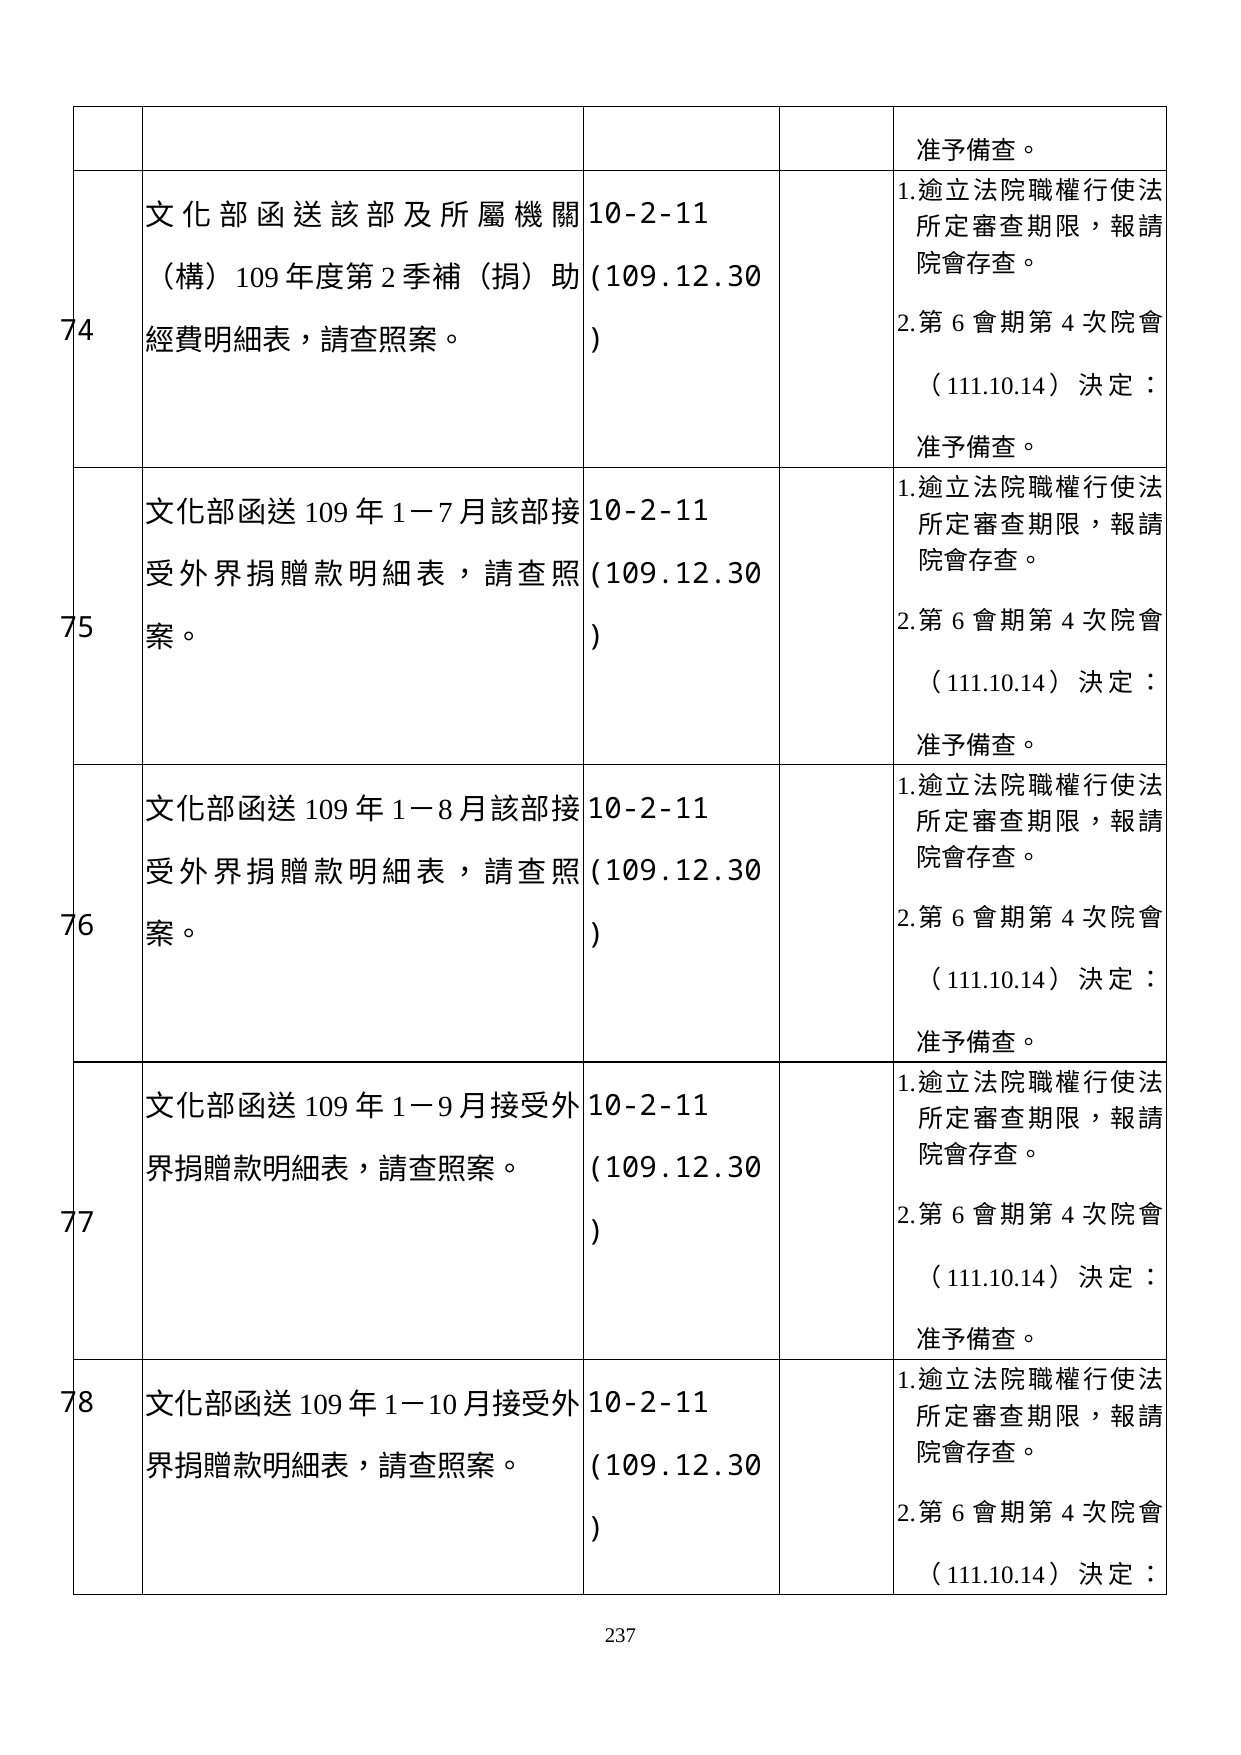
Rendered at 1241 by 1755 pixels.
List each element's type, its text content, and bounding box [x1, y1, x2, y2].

table_cell [74, 171, 142, 467]
table_cell [143, 107, 583, 169]
table_cell 文化部函送109年1－9月接受外界捐贈款明細表，請查照案。 [143, 1063, 583, 1359]
table_cell [74, 1360, 142, 1593]
table_cell 10-2-11 (109.12.30) [584, 765, 779, 1061]
table_cell [780, 171, 893, 467]
table_cell [780, 1360, 893, 1593]
table_cell [780, 765, 893, 1061]
table_cell 10-2-11 (109.12.30) [584, 468, 779, 764]
table_cell 文化部函送該部及所屬機關（構）109年度第2季補（捐）助經費明細表，請查照案。 [143, 171, 583, 467]
table_cell 准予備查。 [894, 107, 1166, 169]
table_cell [780, 1063, 893, 1359]
table_cell 10-2-11 (109.12.30) [584, 1063, 779, 1359]
table_cell [74, 1063, 142, 1359]
table_cell [74, 468, 142, 764]
table_cell [74, 107, 142, 169]
table_cell 文化部函送109年1－10月接受外界捐贈款明細表，請查照案。 [143, 1360, 583, 1593]
table_cell 1.逾立法院職權行使法所定審查期限，報請院會存查。 2.第6會期第4次院會（111.10.14）決定：准予備查。 [894, 765, 1166, 1061]
table_cell 1.逾立法院職權行使法所定審查期限，報請院會存查。 2.第6會期第4次院會（111.10.14）決定：准予備查。 [894, 171, 1166, 467]
table_cell [584, 107, 779, 169]
table_cell 1.逾立法院職權行使法所定審查期限，報請院會存查。 2.第6會期第4次院會（111.10.14）決定：准予備查。 [894, 1063, 1166, 1359]
table_cell [780, 107, 893, 169]
table_cell [780, 468, 893, 764]
table_cell 文化部函送109年1－7月該部接受外界捐贈款明細表，請查照案。 [143, 468, 583, 764]
table_cell 1.逾立法院職權行使法所定審查期限，報請院會存查。 2.第6會期第4次院會（111.10.14）決定： [894, 1360, 1166, 1593]
table_cell 1.逾立法院職權行使法所定審查期限，報請院會存查。 2.第6會期第4次院會（111.10.14）決定：准予備查。 [894, 468, 1166, 764]
table_cell 10-2-11 (109.12.30) [584, 171, 779, 467]
table_cell [74, 765, 142, 1061]
table_cell 文化部函送109年1－8月該部接受外界捐贈款明細表，請查照案。 [143, 765, 583, 1061]
table_cell 10-2-11 (109.12.30) [584, 1360, 779, 1593]
